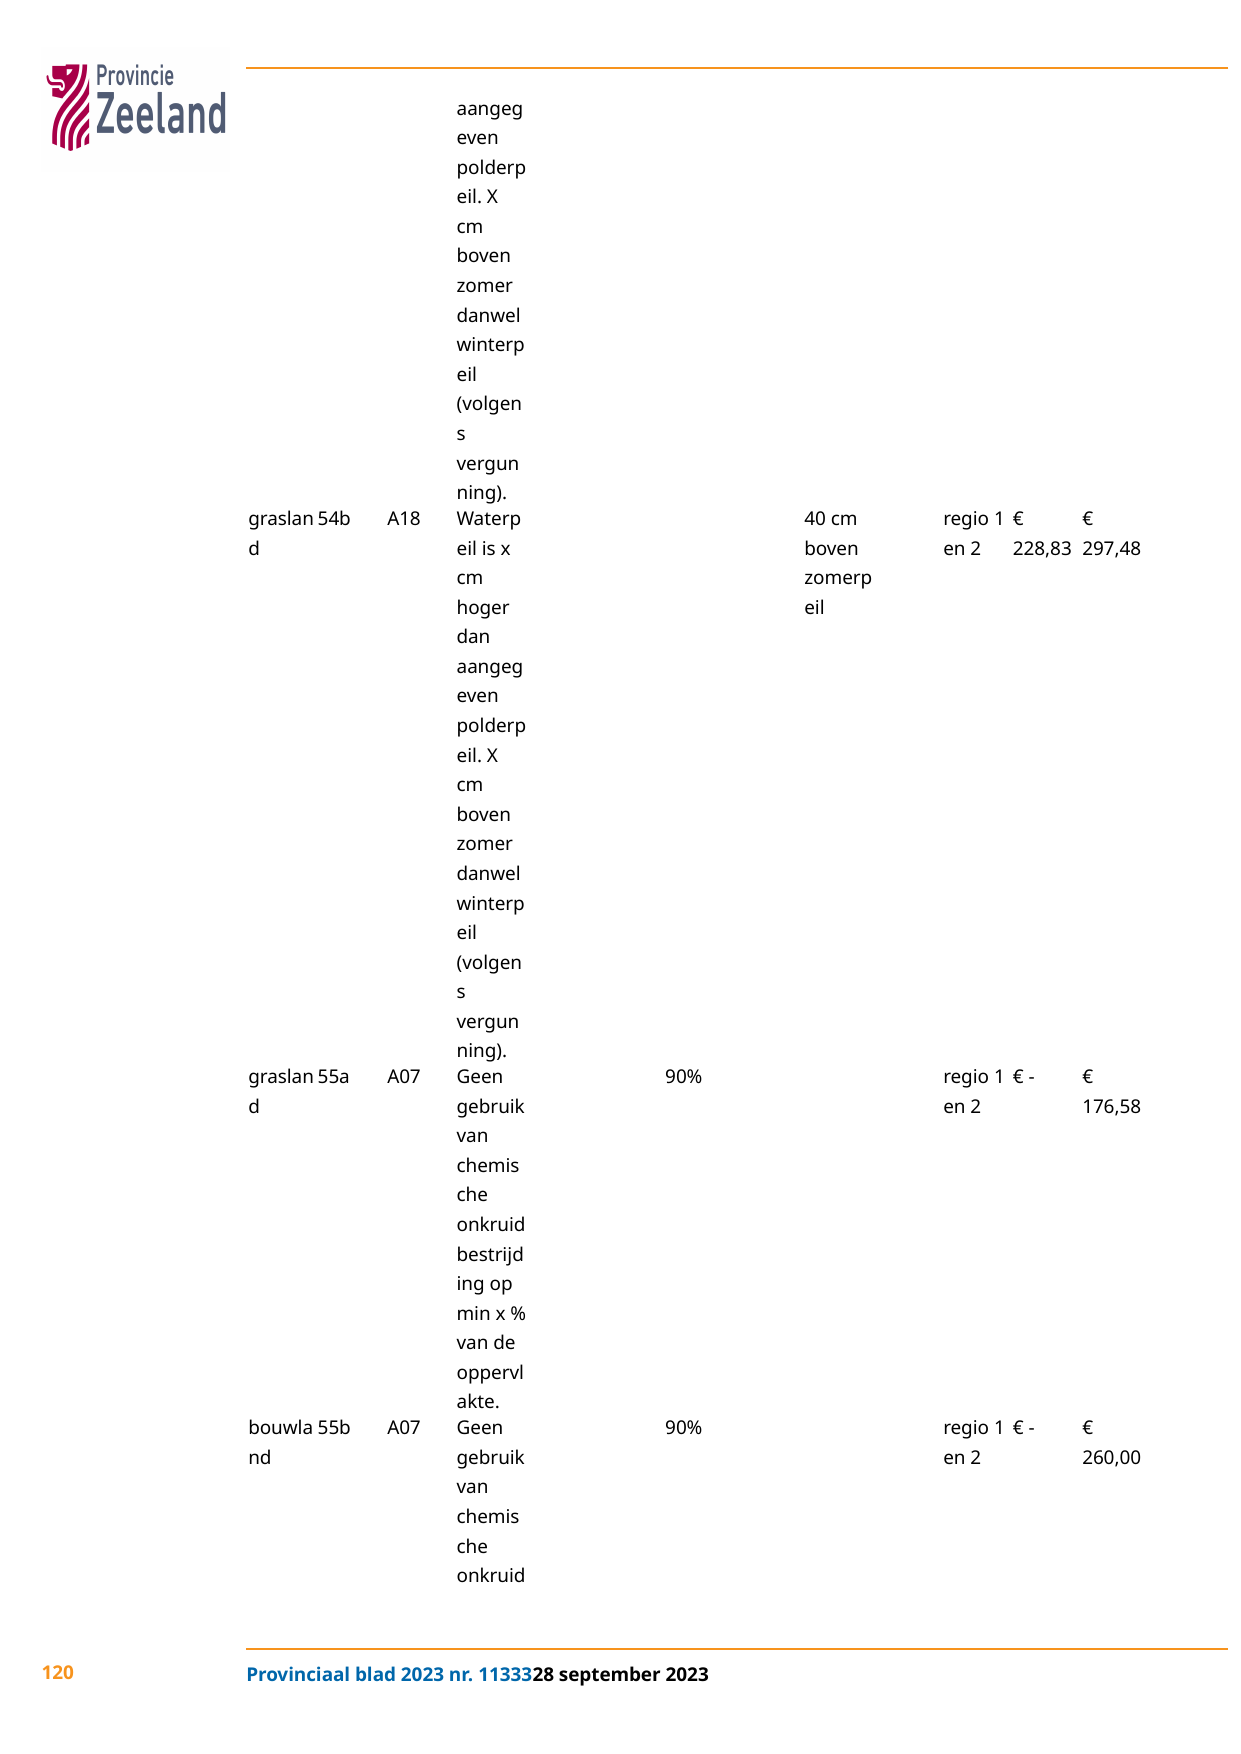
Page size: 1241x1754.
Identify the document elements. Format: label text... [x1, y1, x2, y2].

table_cell 54b [318, 505, 387, 1063]
table_cell Geen gebruik van chemische onkruid [456, 1415, 526, 1588]
table_cell 55a [318, 1063, 387, 1414]
table_cell regio 1 en 2 [943, 505, 1013, 1063]
table_cell [596, 1415, 665, 1588]
table_cell [874, 1063, 943, 1414]
table_cell [248, 95, 317, 505]
table_cell aangegeven polderpeil. X cm boven zomer danwel winterpeil (volgens vergunning). [456, 95, 526, 505]
table_cell [1013, 95, 1082, 505]
table_cell [665, 95, 734, 505]
table_cell [874, 505, 943, 1063]
table_cell regio 1 en 2 [943, 1063, 1013, 1414]
table_cell A18 [387, 505, 456, 1063]
table_cell Waterpeil is x cm hoger dan aangegeven polderpeil. X cm boven zomer danwel winterpeil (volgens vergunning). [456, 505, 526, 1063]
table_cell € - [1013, 1063, 1082, 1414]
table_cell [735, 1415, 804, 1588]
table_cell € 228,83 [1013, 505, 1082, 1063]
table_cell € 260,00 [1082, 1415, 1152, 1588]
table_cell [596, 505, 665, 1063]
picture [41, 47, 231, 172]
table_cell A07 [387, 1415, 456, 1588]
table_cell [526, 1415, 596, 1588]
table_cell grasland [248, 1063, 317, 1414]
table_cell 90% [665, 1415, 734, 1588]
table_cell A07 [387, 1063, 456, 1414]
table_cell [735, 505, 804, 1063]
table_cell [526, 95, 596, 505]
table_cell [804, 1415, 873, 1588]
table_cell [387, 95, 456, 505]
table_cell [735, 1063, 804, 1414]
table_cell € - [1013, 1415, 1082, 1588]
table_cell [596, 1063, 665, 1414]
table_cell 55b [318, 1415, 387, 1588]
table_cell [526, 505, 596, 1063]
table_cell [874, 95, 943, 505]
table_cell [735, 95, 804, 505]
table_cell [318, 95, 387, 505]
table_cell € 297,48 [1082, 505, 1152, 1063]
table_cell regio 1 en 2 [943, 1415, 1013, 1588]
table_cell grasland [248, 505, 317, 1063]
table_cell bouwland [248, 1415, 317, 1588]
table_cell Geen gebruik van chemische onkruidbestrijding op min x % van de oppervlakte. [456, 1063, 526, 1414]
table_cell 40 cm boven zomerpeil [804, 505, 873, 1063]
table_cell [665, 505, 734, 1063]
table_cell 90% [665, 1063, 734, 1414]
table_cell [526, 1063, 596, 1414]
table_cell [943, 95, 1013, 505]
table_cell [596, 95, 665, 505]
table_cell € 176,58 [1082, 1063, 1152, 1414]
table_cell [804, 1063, 873, 1414]
table_cell [804, 95, 873, 505]
table_cell [874, 1415, 943, 1588]
table_cell [1082, 95, 1152, 505]
